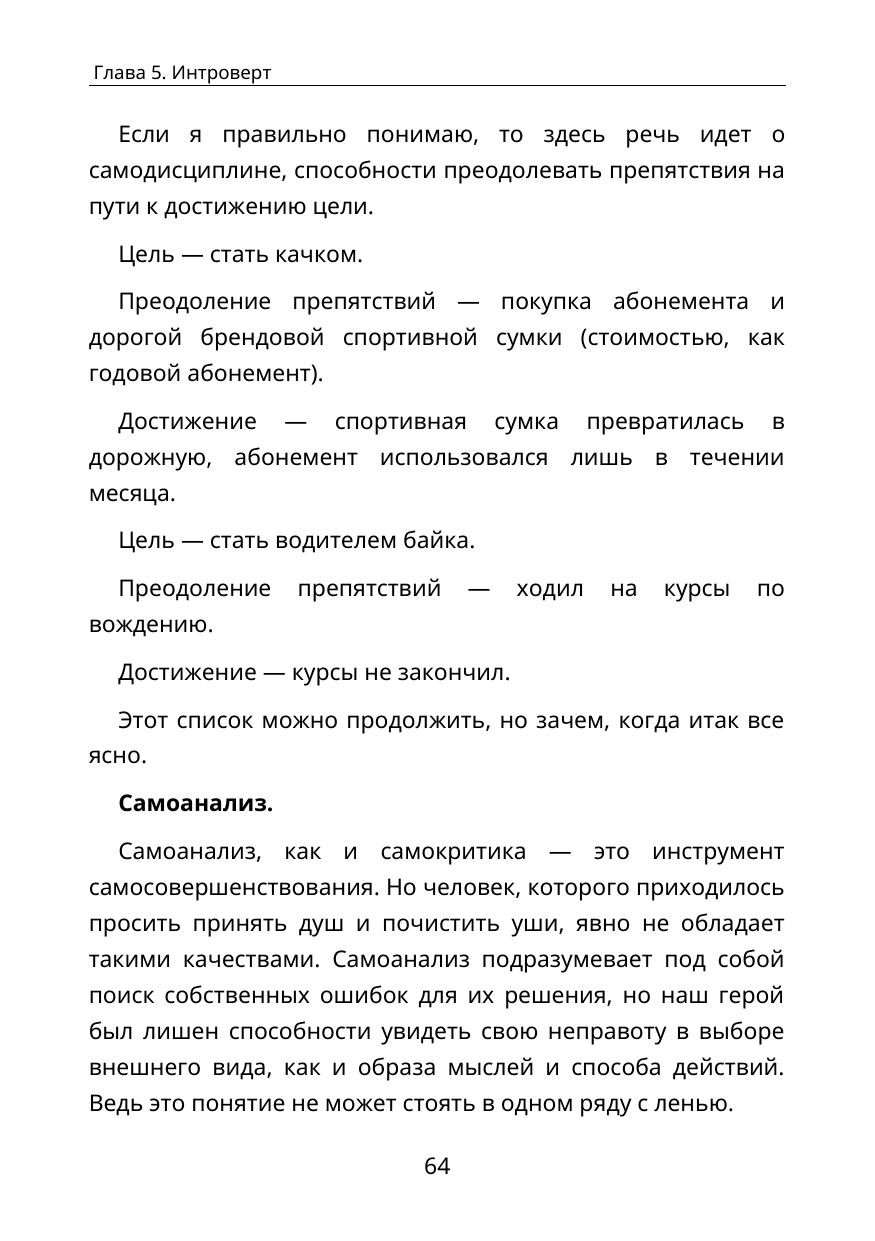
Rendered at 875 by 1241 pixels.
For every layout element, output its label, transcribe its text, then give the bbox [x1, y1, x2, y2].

text Этот список можно продолжить, но зачем, когда итак все ясно. [88, 703, 786, 771]
text Преодоление препятствий — покупка абонемента и дорогой брендовой спортивной сумки (стоимостью, как годовой абонемент). [88, 285, 786, 388]
text Достижение — спортивная сумка превратилась в дорожную, абонемент использовался лишь в течении месяца. [88, 405, 786, 508]
text Самоанализ. [88, 787, 786, 818]
text Самоанализ, как и самокритика — это инструмент самосовершенствования. Но человек, которого приходилось просить принять душ и почистить уши, явно не обладает такими качествами. Самоанализ подразумевает под собой поиск собственных ошибок для их решения, но наш герой был лишен способности увидеть свою неправоту в выборе внешнего вида, как и образа мыслей и способа действий. Ведь это понятие не может стоять в одном ряду с ленью. [88, 835, 786, 1118]
text Преодоление препятствий — ходил на курсы по вождению. [88, 572, 786, 639]
text Если я правильно понимаю, то здесь речь идет о самодисциплине, способности преодолевать препятствия на пути к достижению цели. [88, 118, 786, 221]
text Цель — стать качком. [88, 238, 786, 269]
text Цель — стать водителем байка. [88, 524, 786, 556]
text Достижение — курсы не закончил. [88, 656, 786, 687]
